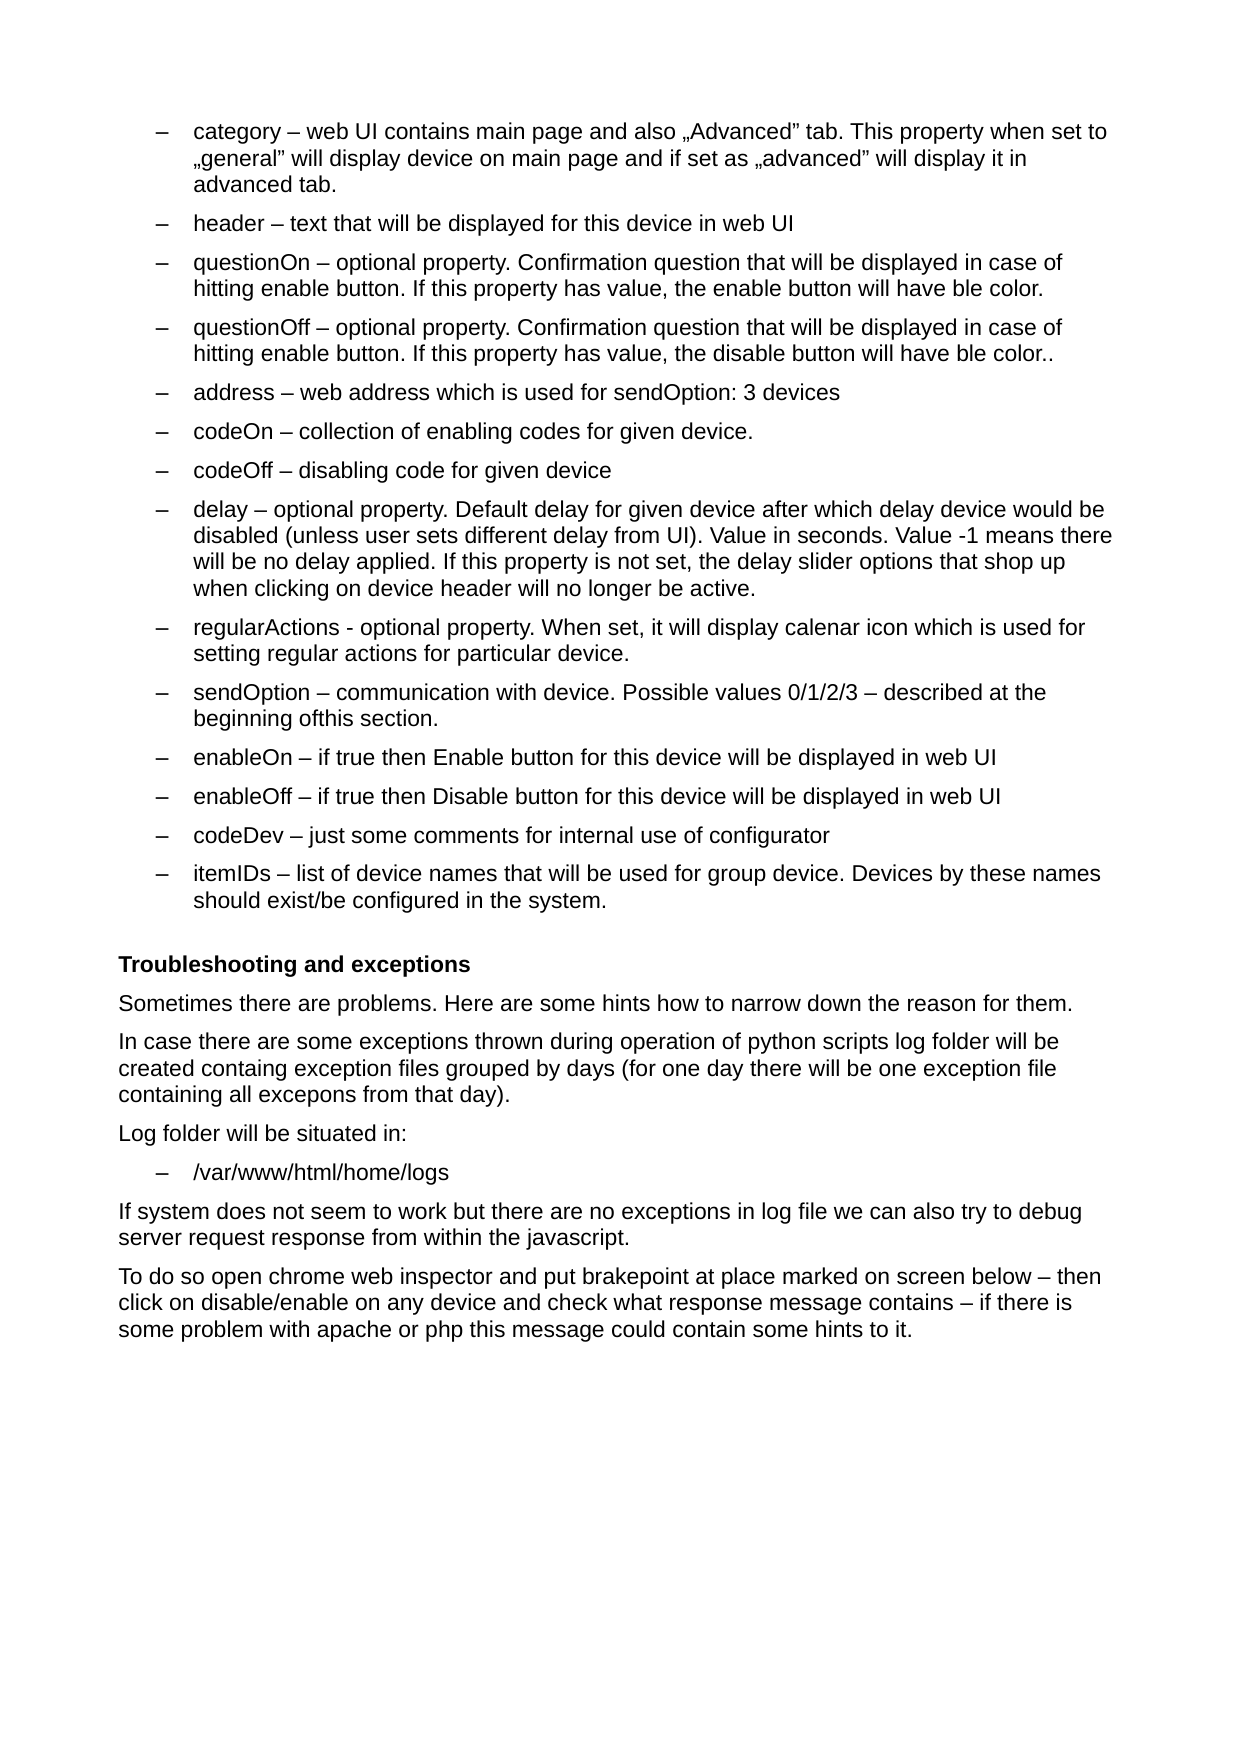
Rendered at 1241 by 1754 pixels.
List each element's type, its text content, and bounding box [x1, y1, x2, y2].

list address – web address which is used for sendOption: 3 devices [156, 379, 1122, 405]
list regularActions - optional property. When set, it will display calenar icon which is used for setting regular actions for particular device. [156, 613, 1122, 666]
text In case there are some exceptions thrown during operation of python scripts log folder will be created containg exception files grouped by days (for one day there will be one exception file containing all excepons from that day). [118, 1028, 1122, 1107]
list header – text that will be displayed for this device in web UI [156, 210, 1122, 236]
text Sometimes there are problems. Here are some hints how to narrow down the reason for them. [118, 989, 1122, 1016]
list /var/www/html/home/logs [156, 1159, 1122, 1185]
text To do so open chrome web inspector and put brakepoint at place marked on screen below – then click on disable/enable on any device and check what response message contains – if there is some problem with apache or php this message could contain some hints to it. [118, 1263, 1122, 1342]
list itemIDs – list of device names that will be used for group device. Devices by these names should exist/be configured in the system. [156, 860, 1122, 913]
list codeOn – collection of enabling codes for given device. [156, 418, 1122, 444]
text Log folder will be situated in: [118, 1120, 1122, 1146]
list questionOff – optional property. Confirmation question that will be displayed in case of hitting enable button. If this property has value, the disable button will have ble color.. [156, 314, 1122, 366]
list codeDev – just some comments for internal use of configurator [156, 822, 1122, 848]
list enableOn – if true then Enable button for this device will be displayed in web UI [156, 744, 1122, 770]
list delay – optional property. Default delay for given device after which delay device would be disabled (unless user sets different delay from UI). Value in seconds. Value -1 means there will be no delay applied. If this property is not set, the delay slider options that shop up when clicking on device header will no longer be active. [156, 496, 1122, 601]
subtitle Troubleshooting and exceptions [118, 951, 1122, 977]
text If system does not seem to work but there are no exceptions in log file we can also try to debug server request response from within the javascript. [118, 1198, 1122, 1250]
list codeOff – disabling code for given device [156, 457, 1122, 483]
list enableOff – if true then Disable button for this device will be displayed in web UI [156, 783, 1122, 809]
list category – web UI contains main page and also „Advanced” tab. This property when set to „general” will display device on main page and if set as „advanced” will display it in advanced tab. [156, 118, 1122, 197]
list sendOption – communication with device. Possible values 0/1/2/3 – described at the beginning ofthis section. [156, 679, 1122, 731]
list questionOn – optional property. Confirmation question that will be displayed in case of hitting enable button. If this property has value, the enable button will have ble color. [156, 248, 1122, 301]
